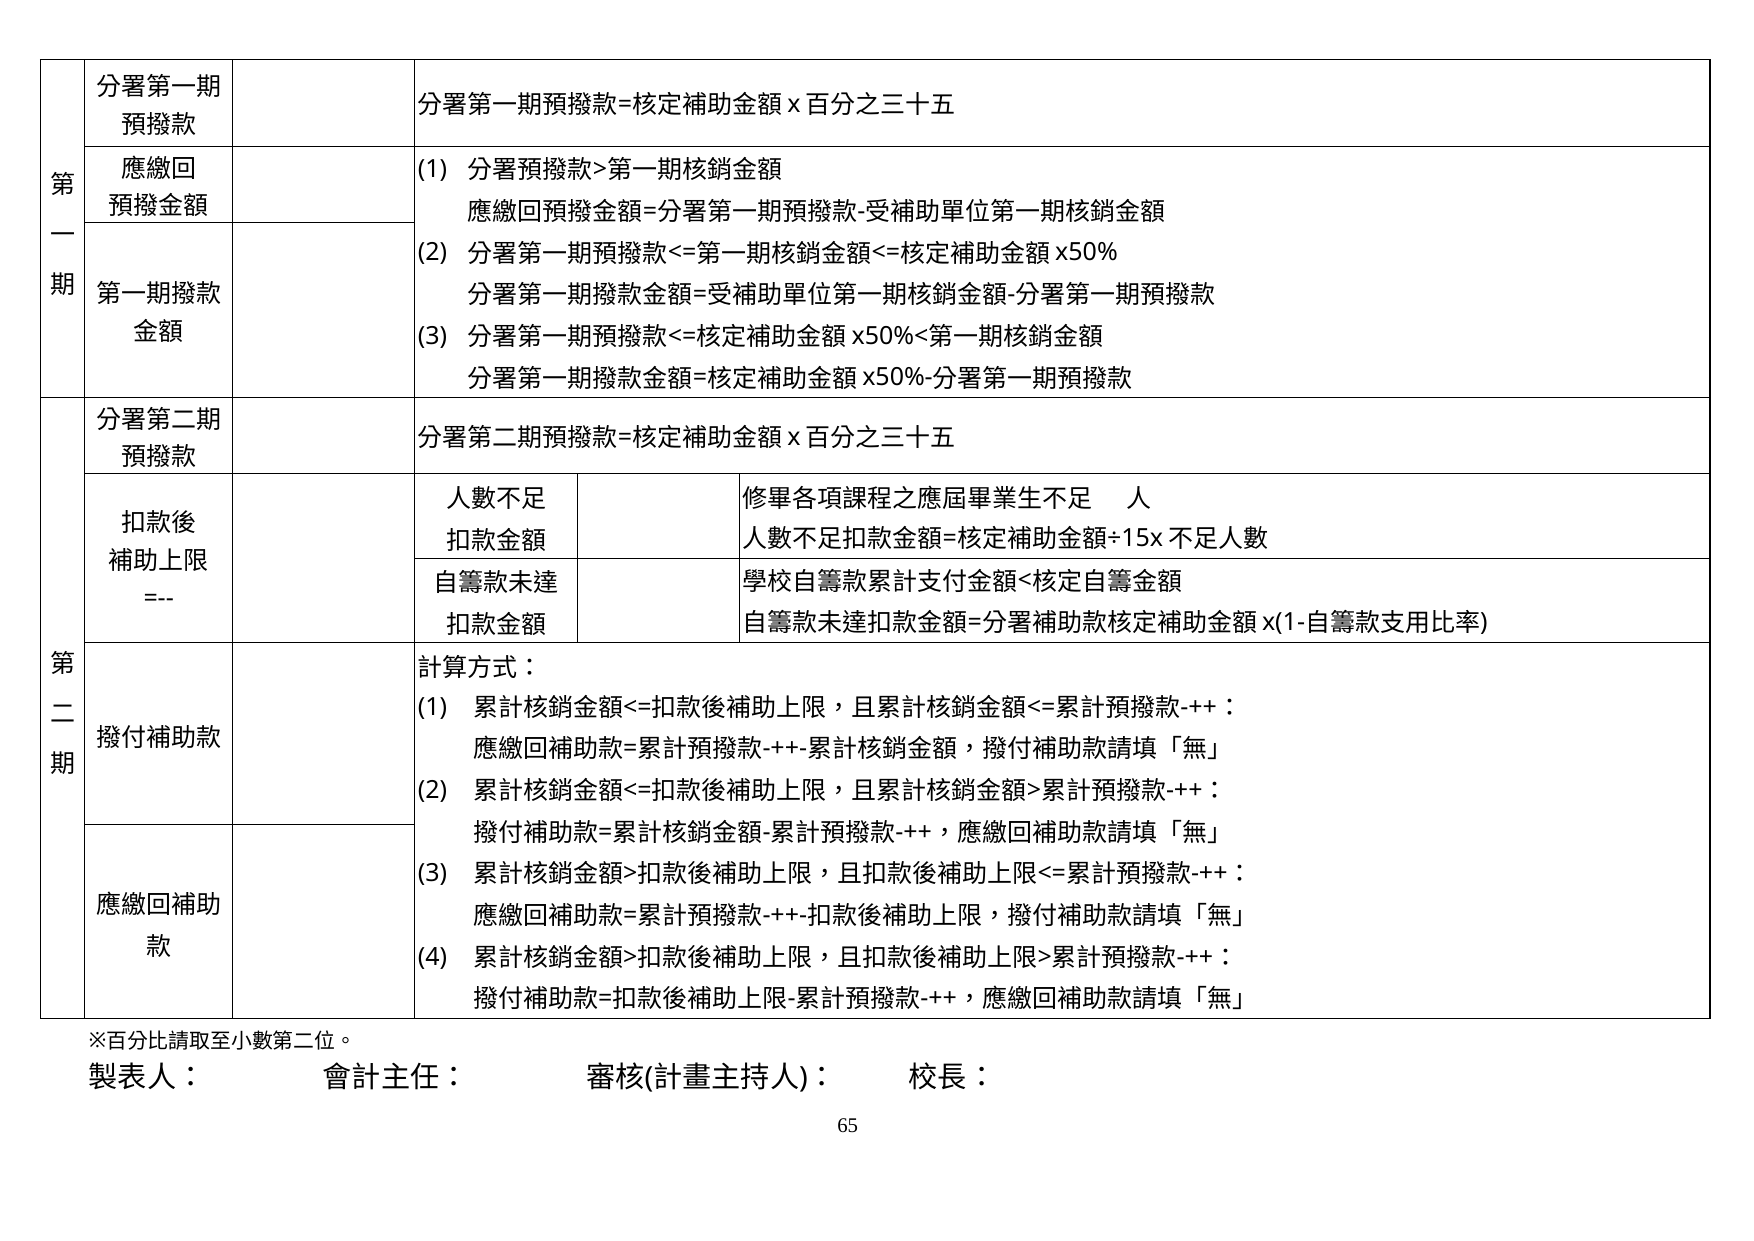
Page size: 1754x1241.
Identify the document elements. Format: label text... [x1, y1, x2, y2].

table_cell 學校自籌款累計支付金額<核定自籌金額 自籌款未達扣款金額=分署補助款核定補助金額x(1-自籌款支用比率) [740, 559, 1709, 642]
table_cell [233, 223, 414, 397]
table_cell 計算方式： 累計核銷金額<=扣款後補助上限，且累計核銷金額<=累計預撥款-++： 應繳回補助款=累計預撥款-++-累計核銷金額，撥付補助款請填「無」 累計核銷金額<=扣款後補助上限，且累計核銷金額>累計預撥款-++： 撥付補助款=累計核銷金額-累計預撥款-++，應繳回補助款請填「無」 累計核銷金額>扣款後補助上限，且扣款後補助上限<=累計預撥款-++： 應繳回補助款=累計預撥款-++-扣款後補助上限，撥付補助款請填「無」 累計核銷金額>扣款後補助上限，且扣款後補助上限>累計預撥款-++： 撥付補助款=扣款後補助上限-累計預撥款-++，應繳回補助款請填「無」 [415, 643, 1709, 1018]
table_header 第一期 [41, 60, 84, 397]
table_cell [578, 559, 739, 642]
table_cell [233, 825, 414, 1018]
table_cell [233, 643, 414, 824]
text 製表人： 會計主任： 審核(計畫主持人)： 校長： [88, 1061, 1636, 1094]
table_cell [233, 147, 414, 222]
table_cell 分署預撥款>第一期核銷金額 應繳回預撥金額=分署第一期預撥款-受補助單位第一期核銷金額 分署第一期預撥款<=第一期核銷金額<=核定補助金額x50% 分署第一期撥款金額=受補助單位第一期核銷金額-分署第一期預撥款 分署第一期預撥款<=核定補助金額x50%<第一期核銷金額 分署第一期撥款金額=核定補助金額x50%-分署第一期預撥款 [415, 147, 1709, 397]
table_cell 扣款後 補助上限 =-- [85, 474, 232, 642]
table_cell 第二期 [41, 398, 84, 1018]
table_cell 分署第二期預撥款=核定補助金額x百分之三十五 [415, 398, 1709, 473]
table_cell 第一期撥款金額 [85, 223, 232, 397]
table_cell 撥付補助款 [85, 643, 232, 824]
table_header [233, 60, 414, 146]
table_cell 修畢各項課程之應屆畢業生不足 人 人數不足扣款金額=核定補助金額÷15x不足人數 [740, 474, 1709, 557]
table_cell [578, 474, 739, 557]
text ※百分比請取至小數第二位。 [88, 1019, 1636, 1061]
table_cell 應繳回 預撥金額 [85, 147, 232, 222]
table_cell [233, 398, 414, 473]
table_cell 自籌款未達 扣款金額 [415, 559, 577, 642]
table_cell 分署第二期 預撥款 [85, 398, 232, 473]
table_header 分署第一期預撥款=核定補助金額x百分之三十五 [415, 60, 1709, 146]
table_cell 人數不足 扣款金額 [415, 474, 577, 557]
table_header 分署第一期 預撥款 [85, 60, 232, 146]
table_cell [233, 474, 414, 642]
table_cell 應繳回補助款 [85, 825, 232, 1018]
